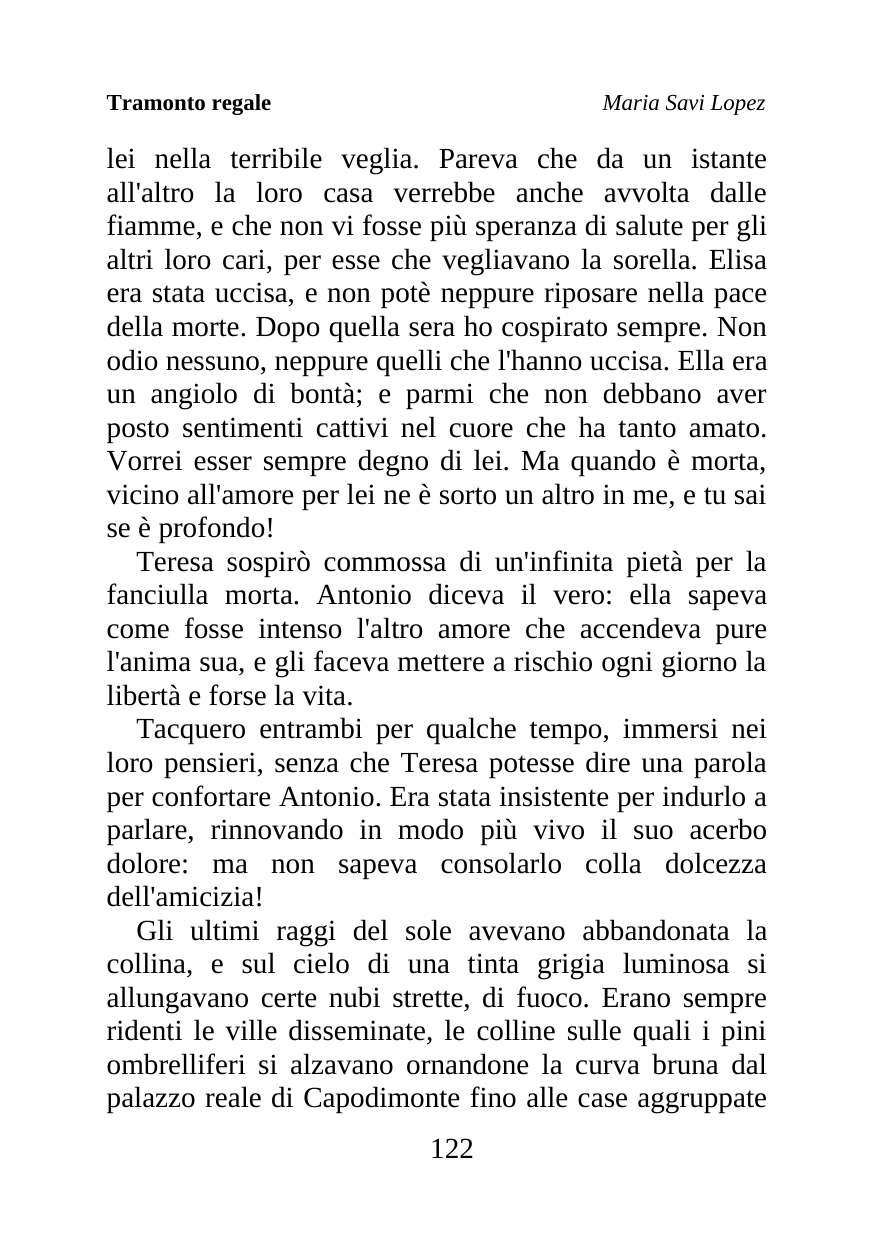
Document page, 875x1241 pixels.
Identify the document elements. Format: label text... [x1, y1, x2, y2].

text Tacquero entrambi per qualche tempo, immersi nei loro pensieri, senza che Teresa potesse dire una parola per confortare Antonio. Era stata insistente per indurlo a parlare, rinnovando in modo più vivo il suo acerbo dolore: ma non sapeva consolarlo colla dolcezza dell'amicizia! [106, 712, 768, 913]
text lei nella terribile veglia. Pareva che da un istante all'altro la loro casa verrebbe anche avvolta dalle fiamme, e che non vi fosse più speranza di salute per gli altri loro cari, per esse che vegliavano la sorella. Elisa era stata uccisa, e non potè neppure riposare nella pace della morte. Dopo quella sera ho cospirato sempre. Non odio nessuno, neppure quelli che l'hanno uccisa. Ella era un angiolo di bontà; e parmi che non debbano aver posto sentimenti cattivi nel cuore che ha tanto amato. Vorrei esser sempre degno di lei. Ma quando è morta, vicino all'amore per lei ne è sorto un altro in me, e tu sai se è profondo! [106, 141, 768, 544]
text Gli ultimi raggi del sole avevano abbandonata la collina, e sul cielo di una tinta grigia luminosa si allungavano certe nubi strette, di fuoco. Erano sempre ridenti le ville disseminate, le colline sulle quali i pini ombrelliferi si alzavano ornandone la curva bruna dal palazzo reale di Capodimonte fino alle case aggruppate [106, 913, 768, 1114]
text Teresa sospirò commossa di un'infinita pietà per la fanciulla morta. Antonio diceva il vero: ella sapeva come fosse intenso l'altro amore che accendeva pure l'anima sua, e gli faceva mettere a rischio ogni giorno la libertà e forse la vita. [106, 544, 768, 712]
